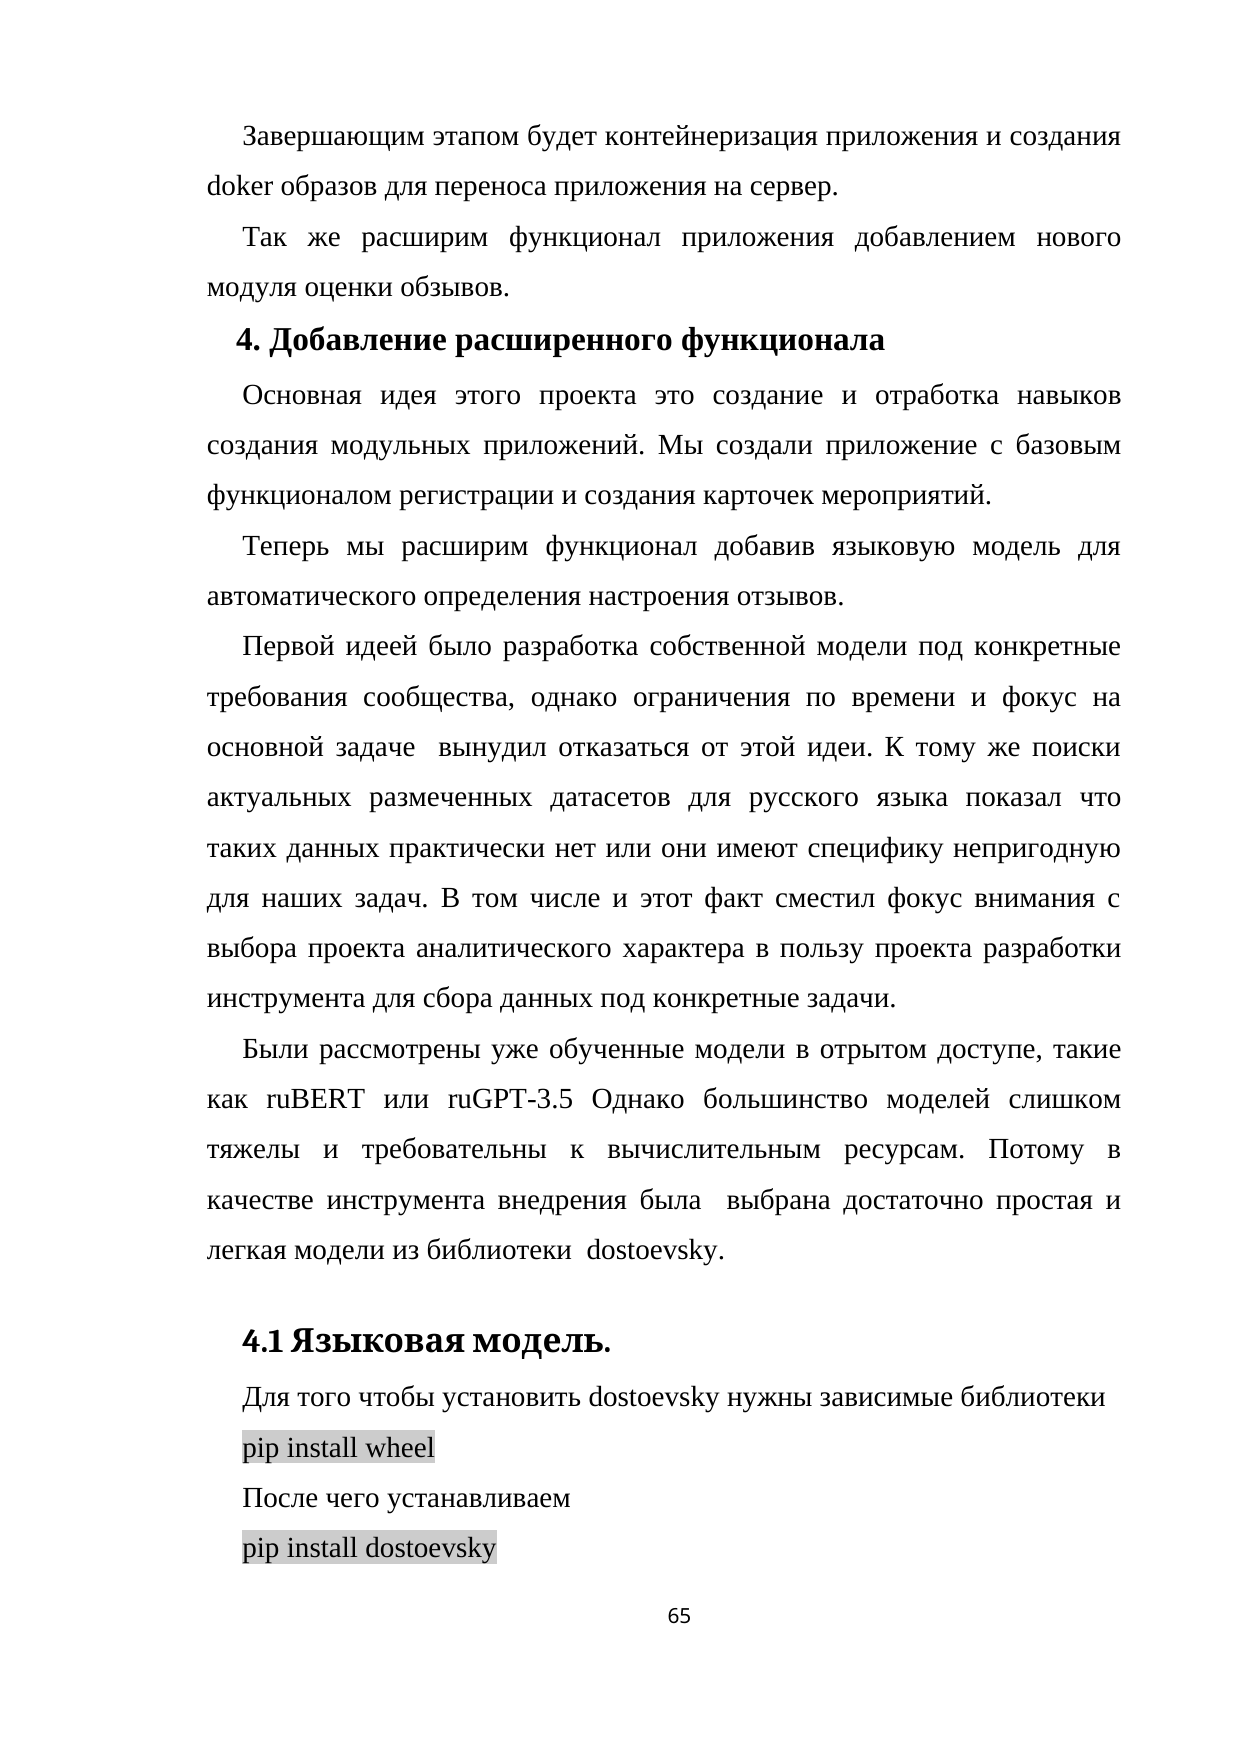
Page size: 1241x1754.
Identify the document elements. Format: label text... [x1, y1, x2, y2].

list Теперь мы расширим функционал добавив языковую модель для автоматического определения настроения отзывов. [207, 528, 1122, 612]
list Основная идея этого проекта это создание и отработка навыков создания модульных приложений. Мы создали приложение с базовым функционалом регистрации и создания карточек мероприятий. [207, 377, 1122, 511]
list 4.1 Языковая модель. [207, 1322, 1122, 1360]
list Так же расширим функционал приложения добавлением нового модуля оценки обзывов. [207, 219, 1122, 303]
list Завершающим этапом будет контейнеризация приложения и создания doker образов для переноса приложения на сервер. [207, 118, 1122, 202]
list Были рассмотрены уже обученные модели в отрытом доступе, такие как ruBERT или ruGPT-3.5 Однако большинство моделей слишком тяжелы и требовательны к вычислительным ресурсам. Потому в качестве инструмента внедрения была выбрана достаточно простая и легкая модели из библиотеки dostoevsky. [207, 1031, 1122, 1266]
list Первой идеей было разработка собственной модели под конкретные требования сообщества, однако ограничения по времени и фокус на основной задаче вынудил отказаться от этой идеи. К тому же поиски актуальных размеченных датасетов для русского языка показал что таких данных практически нет или они имеют специфику непригодную для наших задач. В том числе и этот факт сместил фокус внимания с выбора проекта аналитического характера в пользу проекта разработки инструмента для сбора данных под конкретные задачи. [207, 628, 1122, 1014]
list pip install dostoevsky [207, 1530, 1122, 1564]
list 4. Добавление расширенного функционала [207, 319, 1122, 358]
list pip install wheel [207, 1430, 1122, 1463]
list Для того чтобы установить dostoevsky нужны зависимые библиотеки [207, 1379, 1122, 1413]
list После чего устанавливаем [207, 1480, 1122, 1514]
